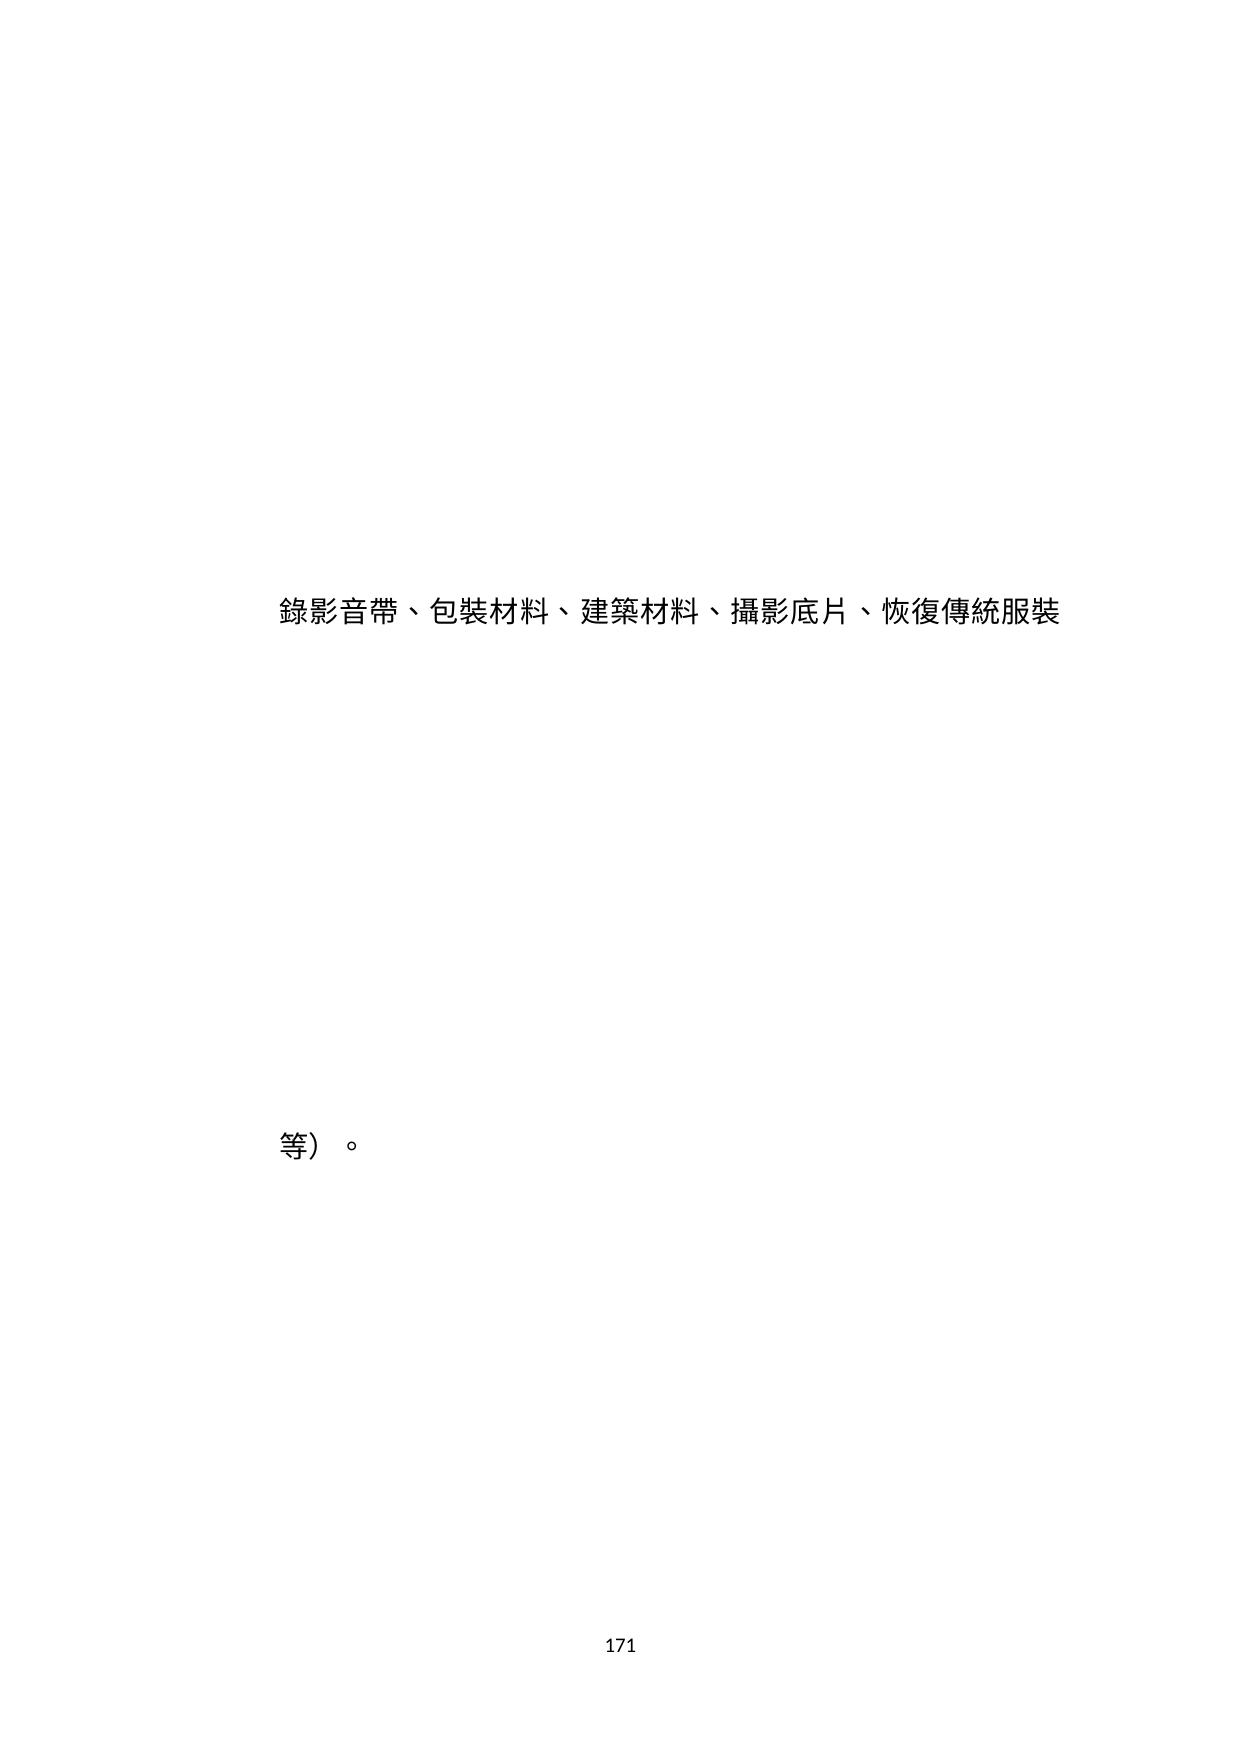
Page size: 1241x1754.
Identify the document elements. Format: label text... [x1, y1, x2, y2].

list 錄影音帶、包裝材料、建築材料、攝影底片、恢復傳統服裝等）。 [207, 342, 1063, 1412]
